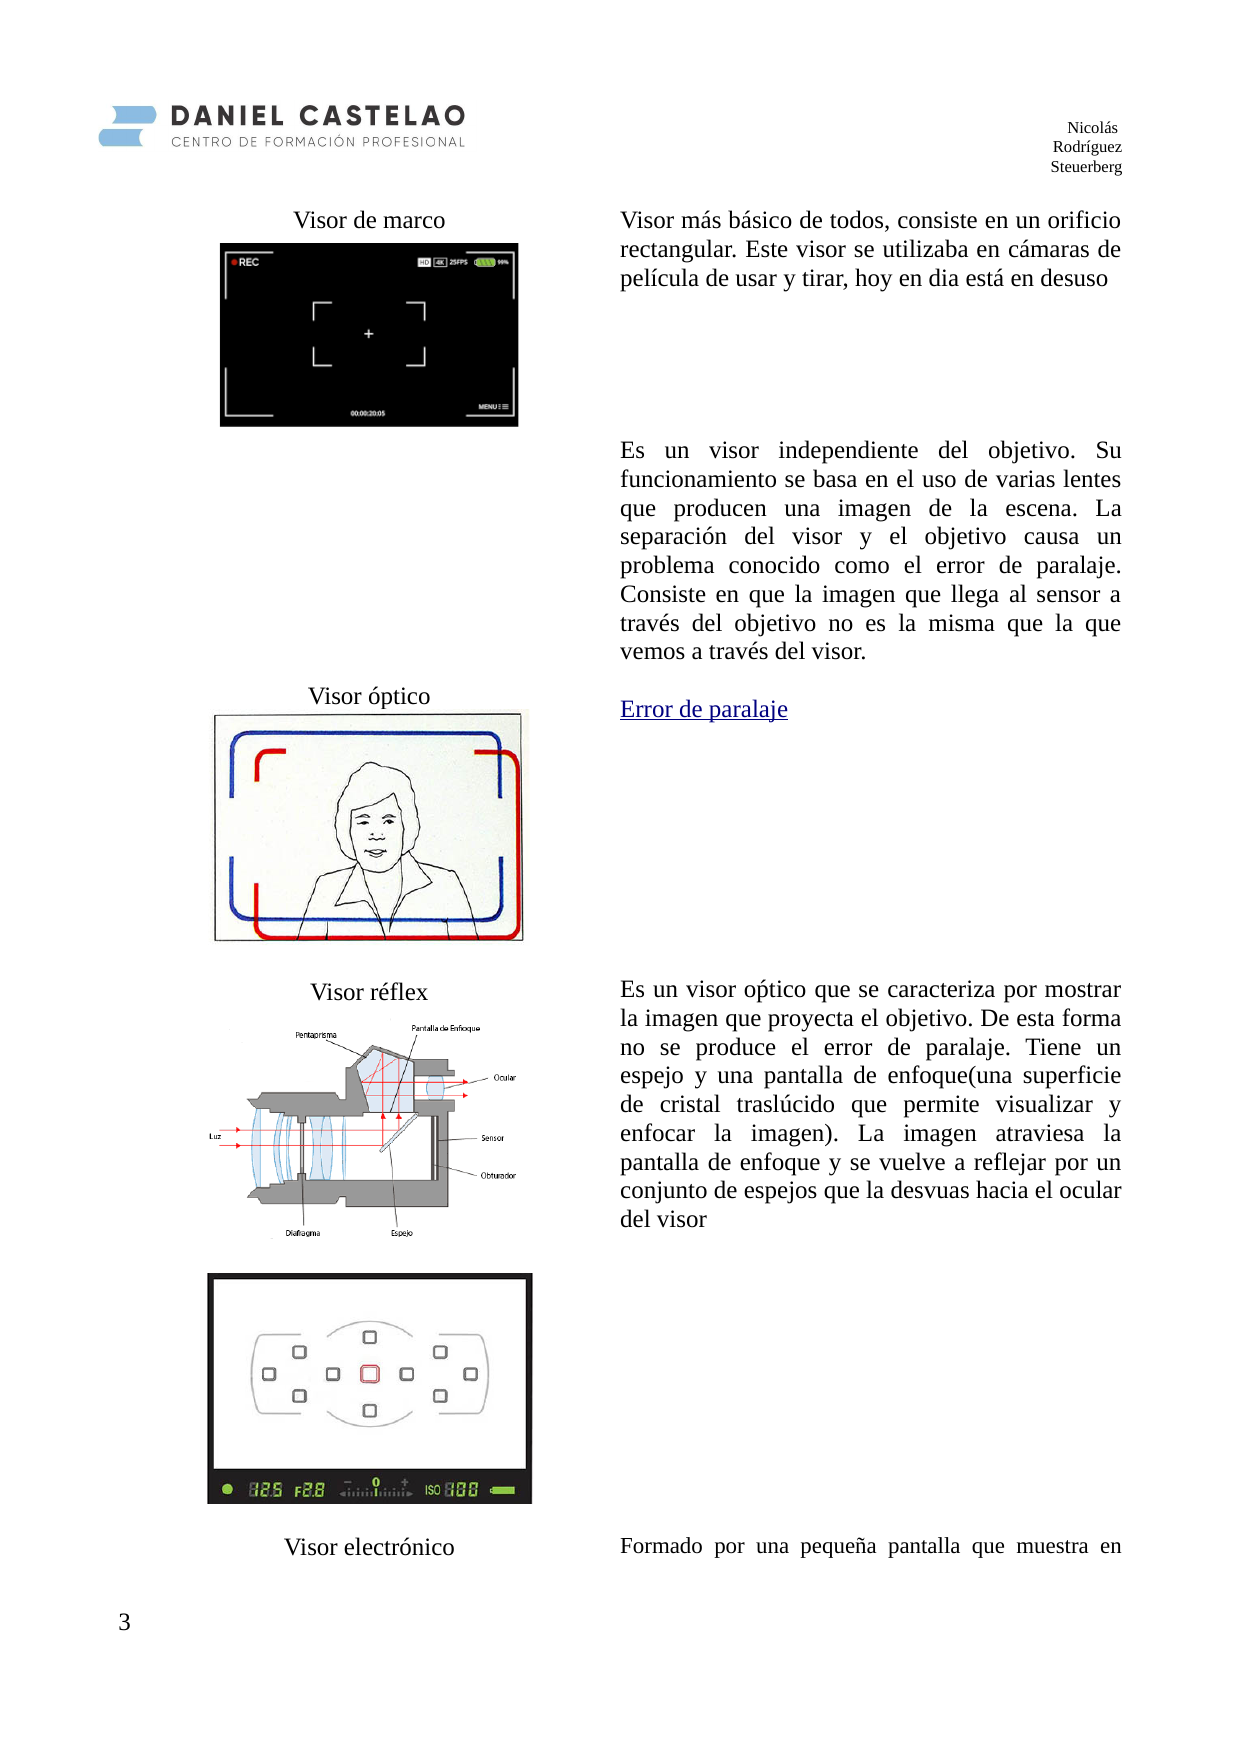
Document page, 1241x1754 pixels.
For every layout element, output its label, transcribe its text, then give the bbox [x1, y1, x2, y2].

table_cell Es un visor independiente del objetivo. Su funcionamiento se basa en el uso de varias lentes que producen una imagen de la escena. La separación del visor y el objetivo causa un problema conocido como el error de paralaje. Consiste en que la imagen que llega al sensor a través del objetivo no es la misma que la que vemos a través del visor. Error de paralaje [620, 435, 1122, 974]
table_cell Formado por una pequeña pantalla que muestra en [620, 1532, 1122, 1578]
table_header Visor de marco [118, 205, 620, 435]
table_cell Es un visor oṕtico que se caracteriza por mostrar la imagen que proyecta el objetivo. De esta forma no se produce el error de paralaje. Tiene un espejo y una pantalla de enfoque(una superficie de cristal traslúcido que permite visualizar y enfocar la imagen). La imagen atraviesa la pantalla de enfoque y se vuelve a reflejar por un conjunto de espejos que la desvuas hacia el ocular del visor [620, 974, 1122, 1532]
picture [98, 100, 477, 152]
picture [219, 243, 519, 427]
table_header Visor más básico de todos, consiste en un orificio rectangular. Este visor se utilizaba en cámaras de película de usar y tirar, hoy en dia está en desuso [620, 205, 1122, 435]
picture [173, 1273, 565, 1504]
picture [176, 709, 562, 946]
table_cell Visor electrónico [118, 1532, 620, 1578]
picture [196, 1005, 542, 1245]
table_cell Visor óptico [118, 435, 620, 974]
table_cell Visor réflex [118, 974, 620, 1532]
